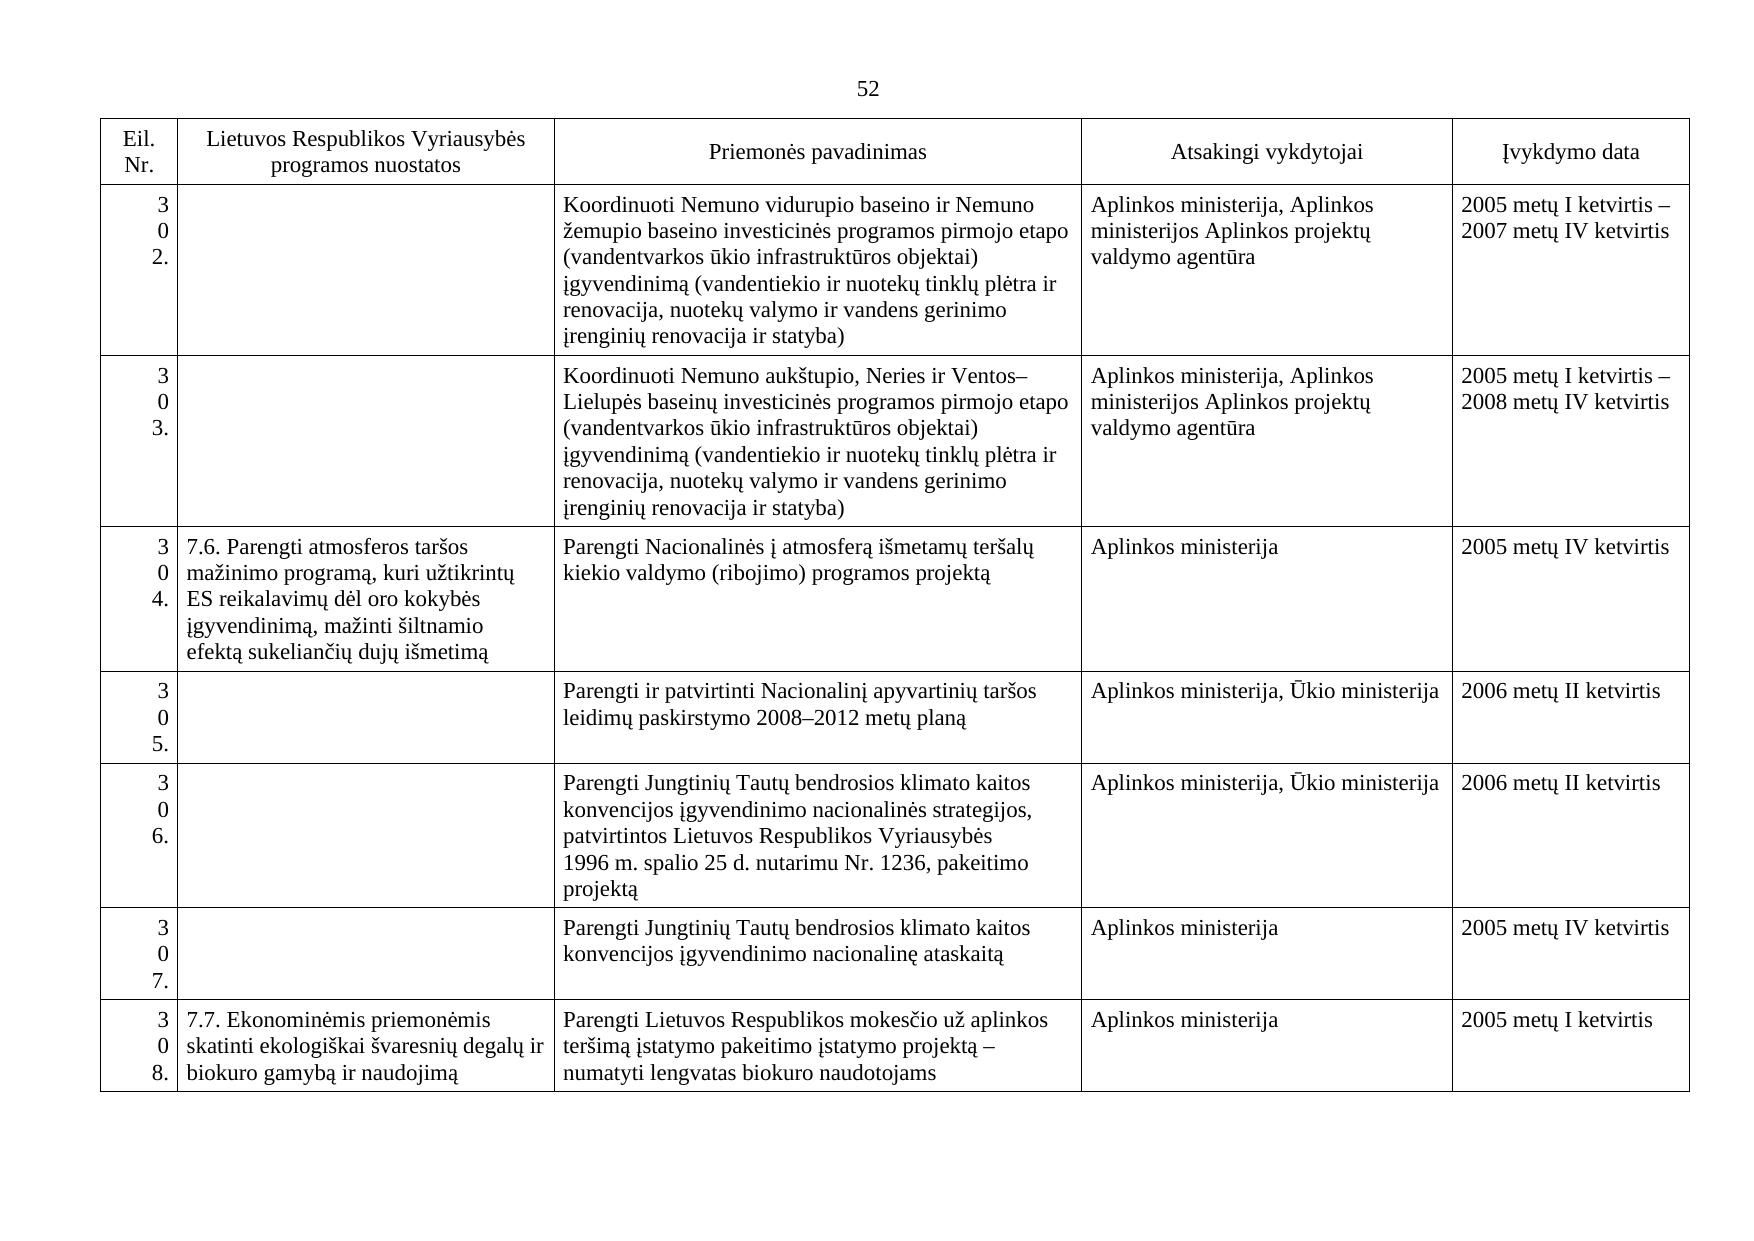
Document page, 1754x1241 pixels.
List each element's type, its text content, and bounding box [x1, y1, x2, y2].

table_header [1690, 118, 1754, 184]
table_header Atsakingi vykdytojai [1082, 119, 1452, 184]
table_cell [1690, 526, 1754, 671]
table_cell [101, 527, 177, 671]
table_cell [101, 672, 177, 762]
table_cell 7.7. Ekonominėmis priemonėmis skatinti ekologiškai švaresnių degalų ir biokuro gamybą ir naudojimą [178, 1000, 554, 1091]
table_cell [101, 908, 177, 999]
table_cell [178, 672, 554, 762]
table_cell 2006 metų II ketvirtis [1453, 672, 1689, 762]
table_cell Aplinkos ministerija [1082, 527, 1452, 671]
table_header Įvykdymo data [1453, 119, 1689, 184]
table_cell Aplinkos ministerija [1082, 1000, 1452, 1091]
table_cell [1690, 184, 1754, 355]
table_cell Aplinkos ministerija, Aplinkos ministerijos Aplinkos projektų valdymo agentūra [1082, 185, 1452, 355]
table_cell Koordinuoti Nemuno vidurupio baseino ir Nemuno žemupio baseino investicinės programos pirmojo etapo (vandentvarkos ūkio infrastruktūros objektai) įgyvendinimą (vandentiekio ir nuotekų tinklų plėtra ir renovacija, nuotekų valymo ir vandens gerinimo įrenginių renovacija ir statyba) [555, 185, 1081, 355]
table_header Lietuvos Respublikos Vyriausybės programos nuostatos [178, 119, 554, 184]
table_cell Parengti Lietuvos Respublikos mokesčio už aplinkos teršimą įstatymo pakeitimo įstatymo projektą – numatyti lengvatas biokuro naudotojams [555, 1000, 1081, 1091]
table_cell [178, 185, 554, 355]
table_cell [101, 764, 177, 907]
table_cell [1690, 671, 1754, 762]
table_cell Parengti Jungtinių Tautų bendrosios klimato kaitos konvencijos įgyvendinimo nacionalinę ataskaitą [555, 908, 1081, 999]
table_cell [178, 908, 554, 999]
table_cell Koordinuoti Nemuno aukštupio, Neries ir Ventos–Lielupės baseinų investicinės programos pirmojo etapo (vandentvarkos ūkio infrastruktūros objektai) įgyvendinimą (vandentiekio ir nuotekų tinklų plėtra ir renovacija, nuotekų valymo ir vandens gerinimo įrenginių renovacija ir statyba) [555, 356, 1081, 526]
table_cell 7.6. Parengti atmosferos taršos mažinimo programą, kuri užtikrintų ES reikalavimų dėl oro kokybės įgyvendinimą, mažinti šiltnamio efektą sukeliančių dujų išmetimą [178, 527, 554, 671]
table_cell [1690, 763, 1754, 907]
table_header Eil. Nr. [101, 119, 177, 184]
table_cell 2005 metų IV ketvirtis [1453, 908, 1689, 999]
table_cell [1690, 907, 1754, 999]
table_cell 2005 metų IV ketvirtis [1453, 527, 1689, 671]
table_cell [101, 185, 177, 355]
table_header Priemonės pavadinimas [555, 119, 1081, 184]
table_cell 2005 metų I ketvirtis – 2008 metų IV ketvirtis [1453, 356, 1689, 526]
table_cell Parengti Jungtinių Tautų bendrosios klimato kaitos kon­vencijos įgyvendinimo nacionalinės strategijos, patvirtintos Lietuvos Respublikos Vyriausybės 1996 m. spalio 25 d. nutarimu Nr. 1236, pakeitimo projektą [555, 764, 1081, 907]
table_cell [178, 356, 554, 526]
table_cell [178, 764, 554, 907]
table_cell [1690, 999, 1754, 1091]
table_cell 2005 metų I ketvirtis [1453, 1000, 1689, 1091]
table_cell Aplinkos ministerija, Aplinkos ministerijos Aplinkos projektų valdymo agentūra [1082, 356, 1452, 526]
table_cell Aplinkos ministerija, Ūkio ministerija [1082, 672, 1452, 762]
table_cell Aplinkos ministerija [1082, 908, 1452, 999]
table_cell 2006 metų II ketvirtis [1453, 764, 1689, 907]
table_cell Parengti Nacionalinės į atmosferą išmetamų teršalų kiekio valdymo (ribojimo) programos projektą [555, 527, 1081, 671]
table_cell Aplinkos ministerija, Ūkio ministerija [1082, 764, 1452, 907]
table_cell [101, 356, 177, 526]
table_cell Parengti ir patvirtinti Nacionalinį apyvartinių taršos leidimų paskirstymo 2008–2012 metų planą [555, 672, 1081, 762]
table_cell 2005 metų I ketvirtis – 2007 metų IV ketvirtis [1453, 185, 1689, 355]
table_cell [1690, 355, 1754, 526]
table_cell [101, 1000, 177, 1091]
